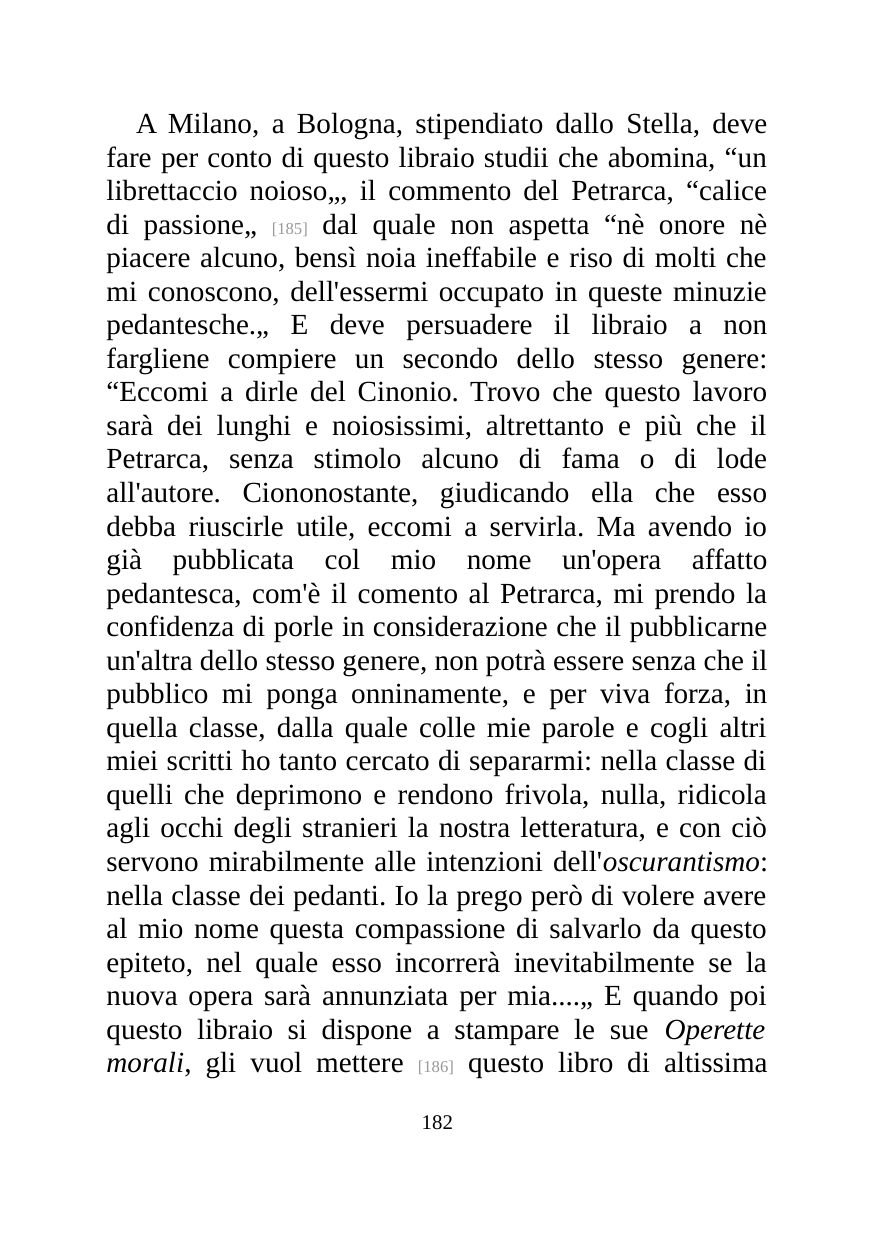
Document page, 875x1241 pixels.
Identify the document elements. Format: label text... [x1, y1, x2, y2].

text A Milano, a Bologna, stipendiato dallo Stella, deve fare per conto di questo libraio studii che abomina, “un librettaccio noioso„, il commento del Petrarca, “calice di passione„ [185] dal quale non aspetta “nè onore nè piacere alcuno, bensì noia ineffabile e riso di molti che mi conoscono, dell'essermi occupato in queste minuzie pedantesche.„ E deve persuadere il libraio a non fargliene compiere un secondo dello stesso genere: “Eccomi a dirle del Cinonio. Trovo che questo lavoro sarà dei lunghi e noiosissimi, altrettanto e più che il Petrarca, senza stimolo alcuno di fama o di lode all'autore. Ciononostante, giudicando ella che esso debba riuscirle utile, eccomi a servirla. Ma avendo io già pubblicata col mio nome un'opera affatto pedantesca, com'è il comento al Petrarca, mi prendo la confidenza di porle in considerazione che il pubblicarne un'altra dello stesso genere, non potrà essere senza che il pubblico mi ponga onninamente, e per viva forza, in quella classe, dalla quale colle mie parole e cogli altri miei scritti ho tanto cercato di separarmi: nella classe di quelli che deprimono e rendono frivola, nulla, ridicola agli occhi degli stranieri la nostra letteratura, e con ciò servono mirabilmente alle intenzioni dell'oscurantismo: nella classe dei pedanti. Io la prego però di volere avere al mio nome questa compassione di salvarlo da questo epiteto, nel quale esso incorrerà inevitabilmente se la nuova opera sarà annunziata per mia....„ E quando poi questo libraio si dispone a stampare le sue Operette morali, gli vuol mettere [186] questo libro di altissima [106, 106, 768, 1079]
